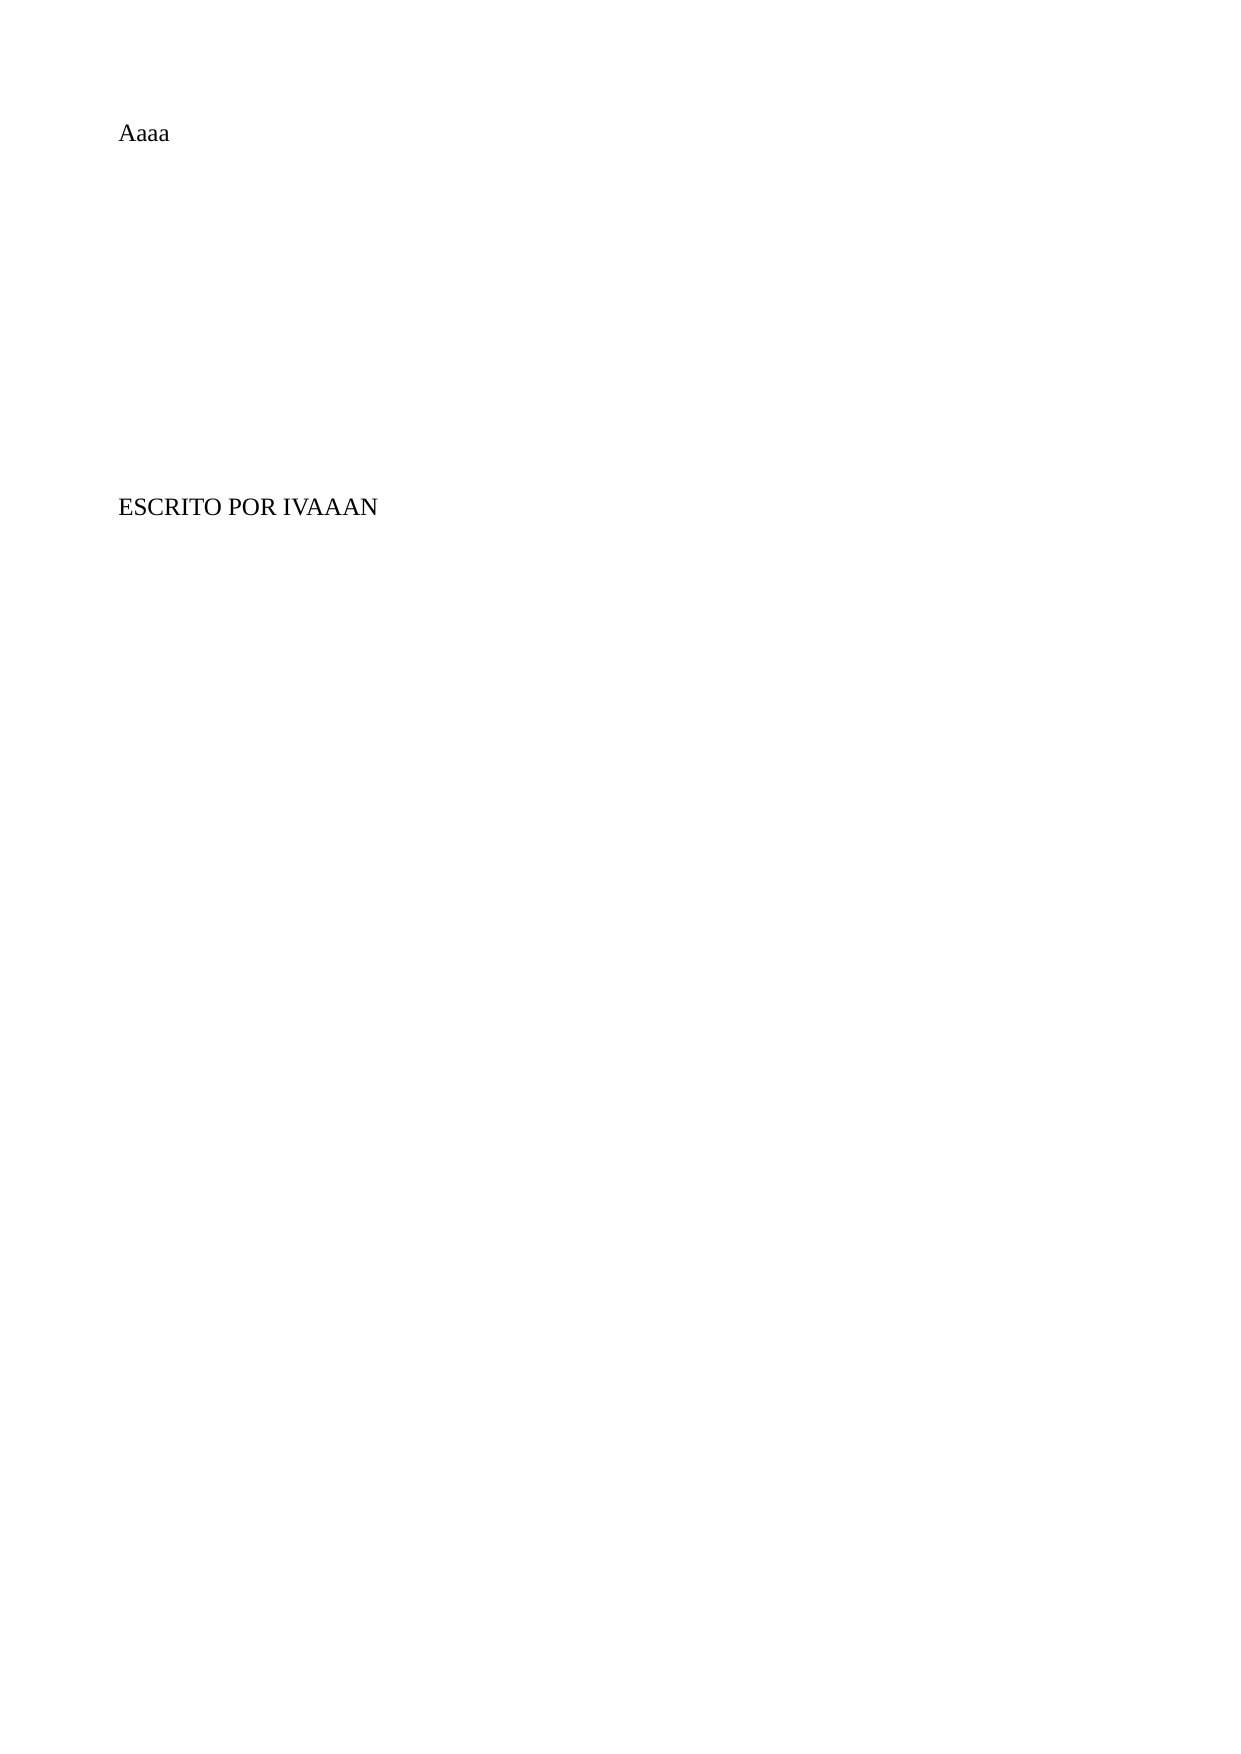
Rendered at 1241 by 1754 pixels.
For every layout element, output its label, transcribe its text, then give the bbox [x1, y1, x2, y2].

text ESCRITO POR IVAAAN [118, 492, 1122, 521]
text Aaaa [118, 118, 1122, 147]
